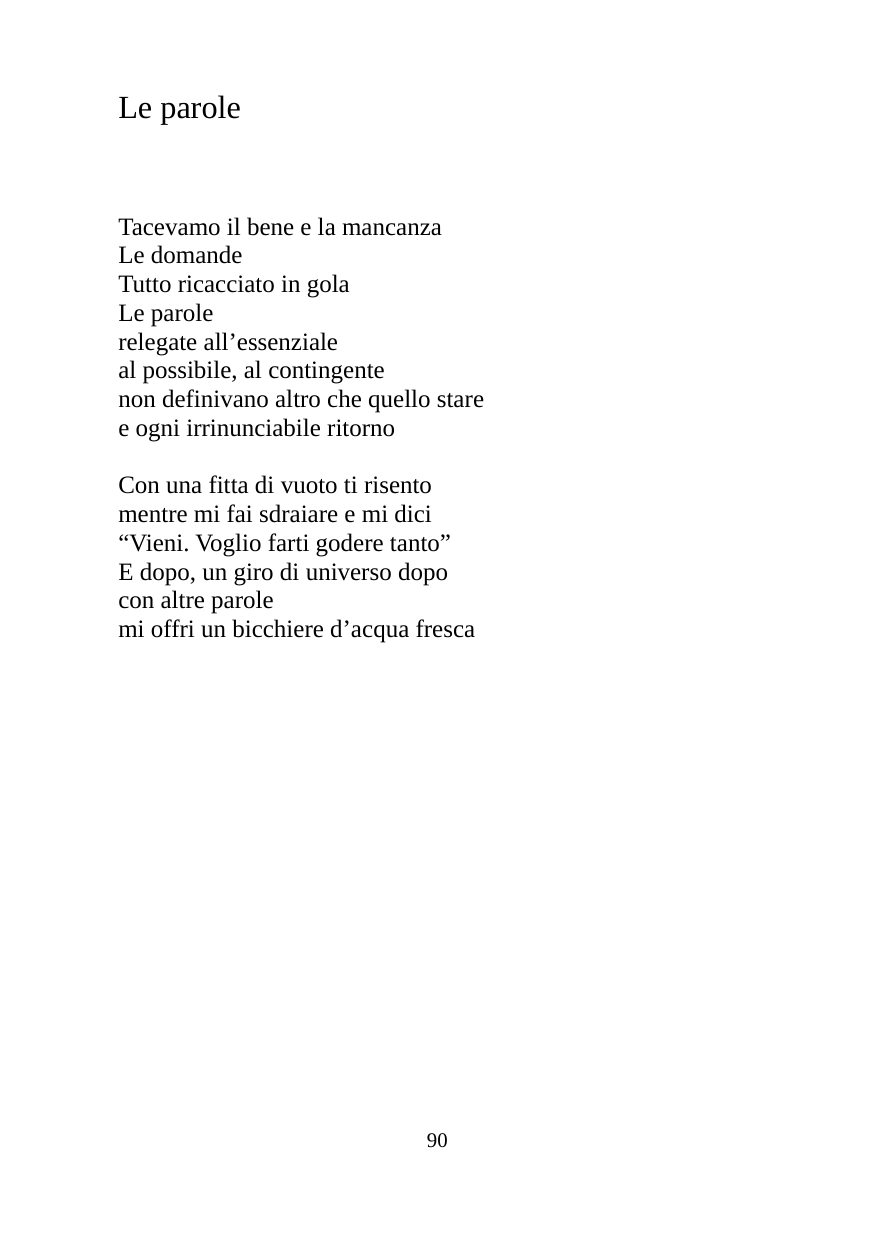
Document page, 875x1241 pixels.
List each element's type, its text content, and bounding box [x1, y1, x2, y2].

text Tacevamo il bene e la mancanza Le domande Tutto ricacciato in gola Le parole relegate all’essenziale al possibile, al contingente non definivano altro che quello stare e ogni irrinunciabile ritorno Con una fitta di vuoto ti risento mentre mi fai sdraiare e mi dici “Vieni. Voglio farti godere tanto” E dopo, un giro di universo dopo con altre parole mi offri un bicchiere d’acqua fresca [118, 126, 786, 643]
subtitle Le parole [118, 88, 786, 126]
